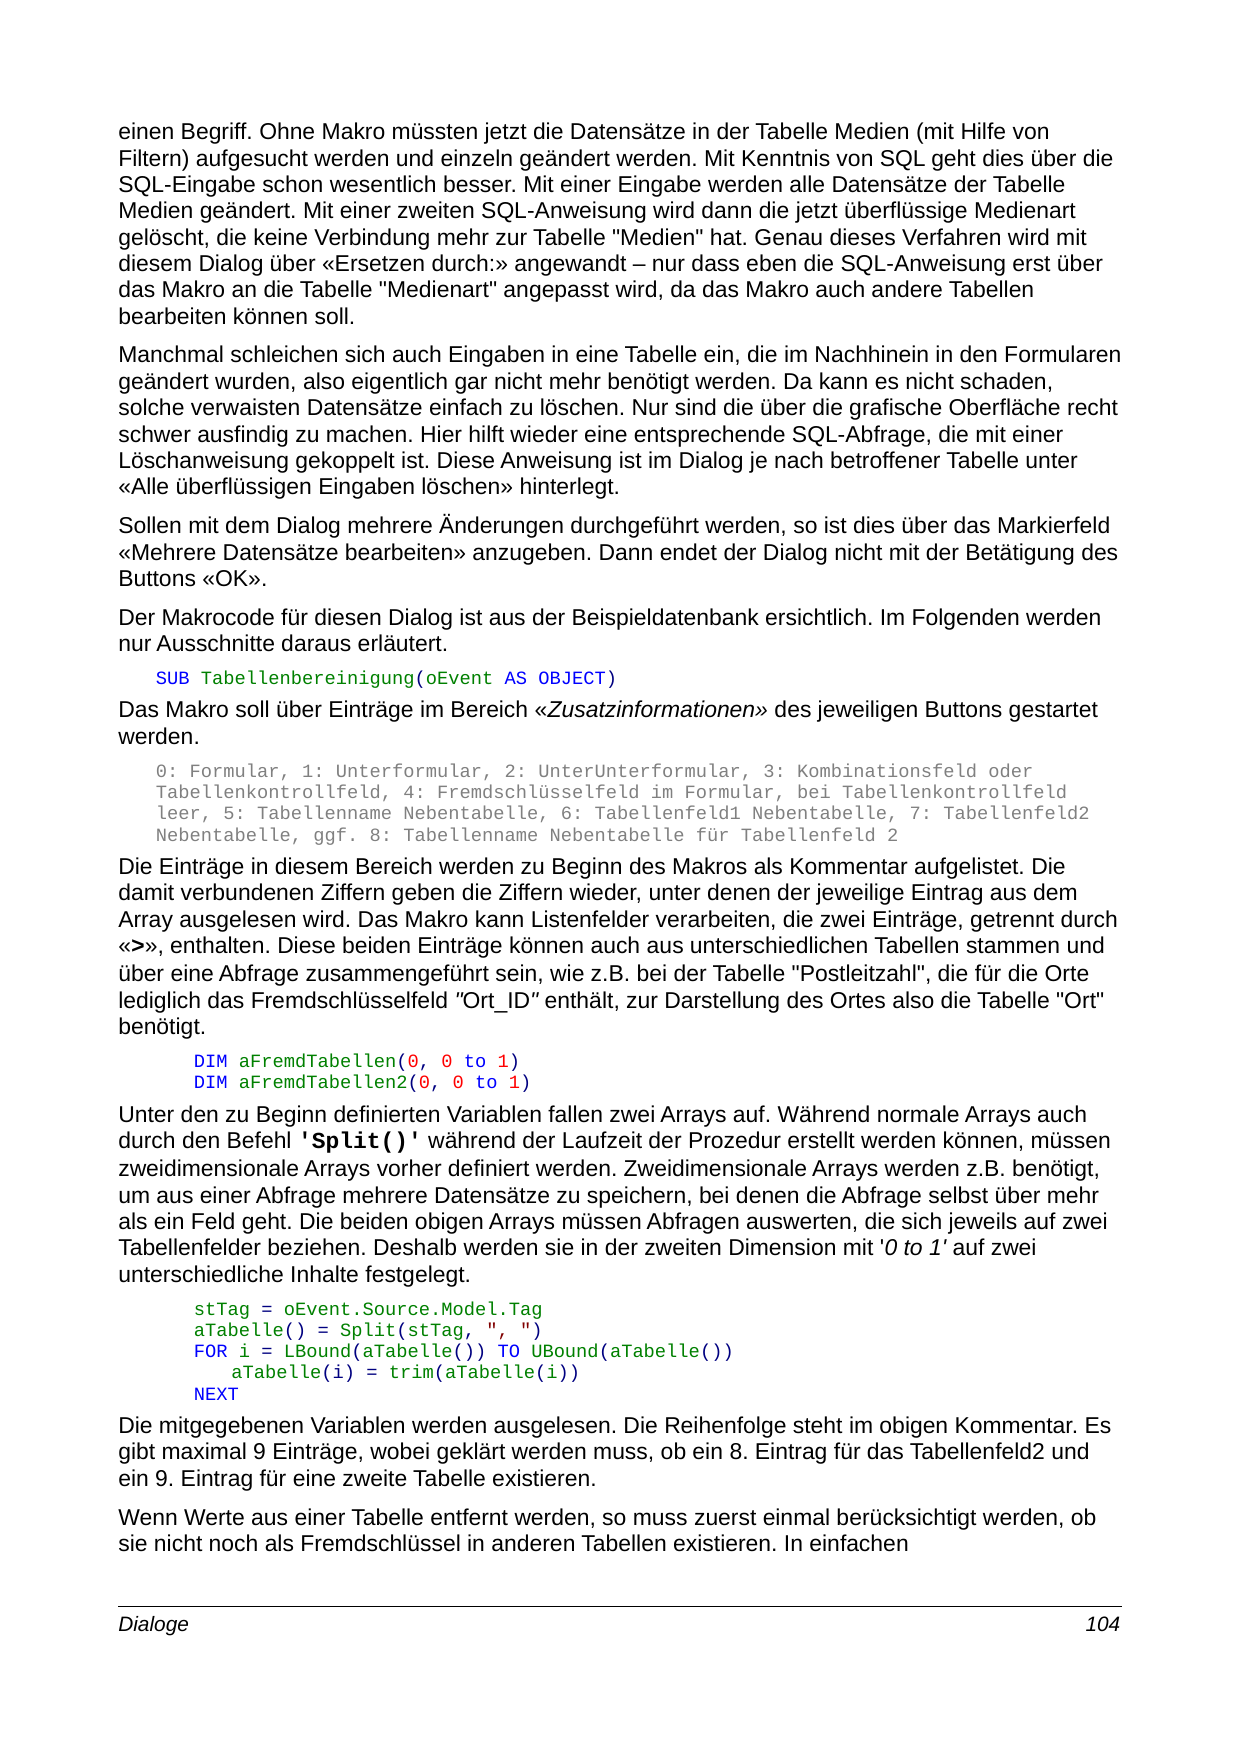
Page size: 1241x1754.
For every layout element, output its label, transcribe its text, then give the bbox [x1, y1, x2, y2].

text Unter den zu Beginn definierten Variablen fallen zwei Arrays auf. Während normale Arrays auch durch den Befehl 'Split()' während der Laufzeit der Prozedur erstellt werden können, müssen zweidimensionale Arrays vorher definiert werden. Zweidimensionale Arrays werden z.B. benötigt, um aus einer Abfrage mehrere Datensätze zu speichern, bei denen die Abfrage selbst über mehr als ein Feld geht. Die beiden obigen Arrays müssen Abfragen auswerten, die sich jeweils auf zwei Tabellenfelder beziehen. Deshalb werden sie in der zweiten Dimension mit '0 to 1' auf zwei unterschiedliche Inhalte festgelegt. [118, 1101, 1122, 1287]
text Wenn Werte aus einer Tabelle entfernt werden, so muss zuerst einmal berücksichtigt werden, ob sie nicht noch als Fremdschlüssel in anderen Tabellen existieren. In einfachen [118, 1503, 1122, 1556]
text Sollen mit dem Dialog mehrere Änderungen durchgeführt werden, so ist dies über das Markierfeld «Mehrere Datensätze bearbeiten» anzugeben. Dann endet der Dialog nicht mit der Betätigung des Buttons «OK». [118, 512, 1122, 591]
text Manchmal schleichen sich auch Eingaben in eine Tabelle ein, die im Nachhinein in den Formularen geändert wurden, also eigentlich gar nicht mehr benötigt werden. Da kann es nicht schaden, solche verwaisten Datensätze einfach zu löschen. Nur sind die über die grafische Oberfläche recht schwer ausfindig zu machen. Hier hilft wieder eine entsprechende SQL-Abfrage, die mit einer Löschanweisung gekoppelt ist. Diese Anweisung ist im Dialog je nach betroffener Tabelle unter «Alle überflüssigen Eingaben löschen» hinterlegt. [118, 341, 1122, 499]
text Der Makrocode für diesen Dialog ist aus der Beispieldatenbank ersichtlich. Im Folgenden werden nur Ausschnitte daraus erläutert. [118, 604, 1122, 656]
text Das Makro soll über Einträge im Bereich «Zusatzinformationen» des jeweiligen Buttons gestartet werden. [118, 696, 1122, 749]
text aTabelle() = Split(stTag, ", ") [156, 1321, 1122, 1342]
text NEXT [156, 1384, 1122, 1406]
text stTag = oEvent.Source.Model.Tag [156, 1299, 1122, 1321]
text Die mitgegebenen Variablen werden ausgelesen. Die Reihenfolge steht im obigen Kommentar. Es gibt maximal 9 Einträge, wobei geklärt werden muss, ob ein 8. Eintrag für das Tabellenfeld2 und ein 9. Eintrag für eine zweite Tabelle existieren. [118, 1412, 1122, 1491]
text aTabelle(i) = trim(aTabelle(i)) [156, 1363, 1122, 1384]
text Die Einträge in diesem Bereich werden zu Beginn des Makros als Kommentar aufgelistet. Die damit verbundenen Ziffern geben die Ziffern wieder, unter denen der jeweilige Eintrag aus dem Array ausgelesen wird. Das Makro kann Listenfelder verarbeiten, die zwei Einträge, getrennt durch «>», enthalten. Diese beiden Einträge können auch aus unterschiedlichen Tabellen stammen und über eine Abfrage zusammengeführt sein, wie z.B. bei der Tabelle "Postleitzahl", die für die Orte lediglich das Fremdschlüsselfeld "Ort_ID" enthält, zur Darstellung des Ortes also die Tabelle "Ort" benötigt. [118, 853, 1122, 1039]
text 0: Formular, 1: Unterformular, 2: UnterUnterformular, 3: Kombinationsfeld oder Tabellenkontrollfeld, 4: Fremdschlüsselfeld im Formular, bei Tabellenkontrollfeld leer, 5: Tabellenname Nebentabelle, 6: Tabellenfeld1 Nebentabelle, 7: Tabellenfeld2 Nebentabelle, ggf. 8: Tabellenname Nebentabelle für Tabellenfeld 2 [156, 762, 1122, 847]
text DIM aFremdTabellen(0, 0 to 1) [156, 1052, 1122, 1073]
text einen Begriff. Ohne Makro müssten jetzt die Datensätze in der Tabelle Medien (mit Hilfe von Filtern) aufgesucht werden und einzeln geändert werden. Mit Kenntnis von SQL geht dies über die SQL-Eingabe schon wesentlich besser. Mit einer Eingabe werden alle Datensätze der Tabelle Medien geändert. Mit einer zweiten SQL-Anweisung wird dann die jetzt überflüssige Medienart gelöscht, die keine Verbindung mehr zur Tabelle "Medien" hat. Genau dieses Verfahren wird mit diesem Dialog über «Ersetzen durch:» angewandt – nur dass eben die SQL-Anweisung erst über das Makro an die Tabelle "Medienart" angepasst wird, da das Makro auch andere Tabellen bearbeiten können soll. [118, 118, 1122, 329]
text FOR i = LBound(aTabelle()) TO UBound(aTabelle()) [156, 1342, 1122, 1363]
text SUB Tabellenbereinigung(oEvent AS OBJECT) [156, 669, 1122, 690]
text DIM aFremdTabellen2(0, 0 to 1) [156, 1073, 1122, 1094]
